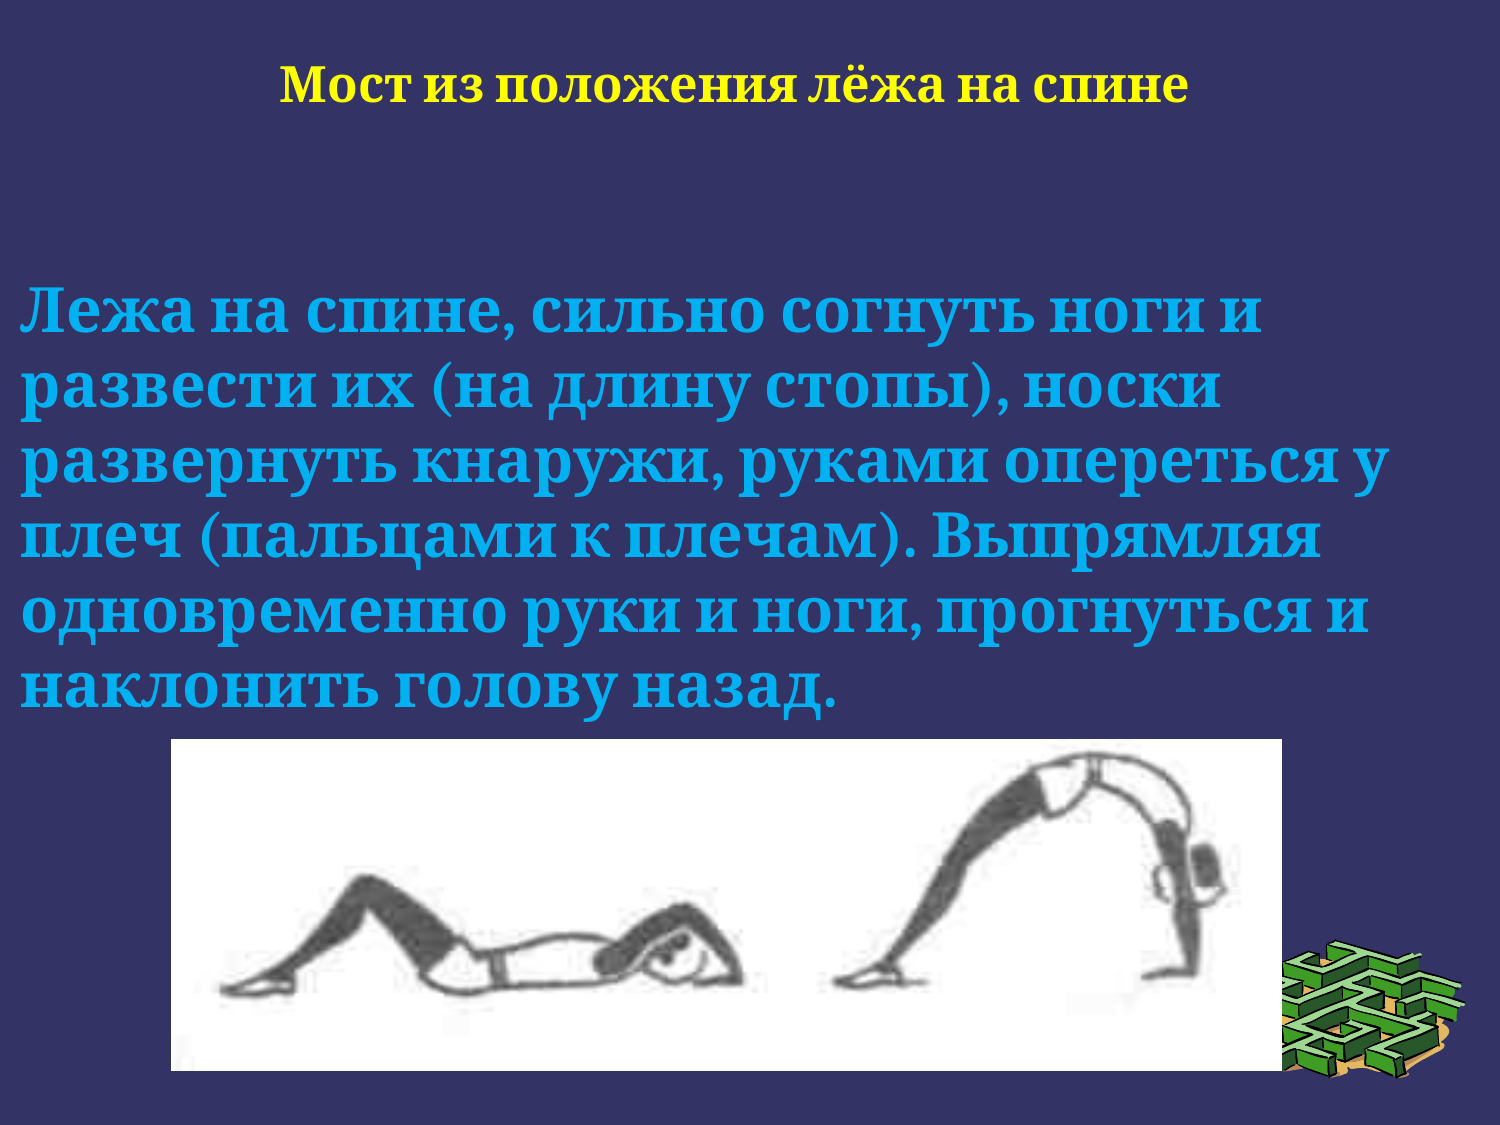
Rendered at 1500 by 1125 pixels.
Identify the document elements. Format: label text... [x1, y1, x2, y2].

list Лежа на спине, сильно согнуть ноги и развести их (на длину стопы), носки развернуть кнаружи, руками опереться у плеч (пальцами к плечам). Выпрямляя одновре­менно руки и ноги, прогнуться и наклонить голову назад. [0, 262, 1500, 752]
title Мост из положения лёжа на спине [0, 45, 1471, 233]
picture [171, 739, 1282, 1071]
